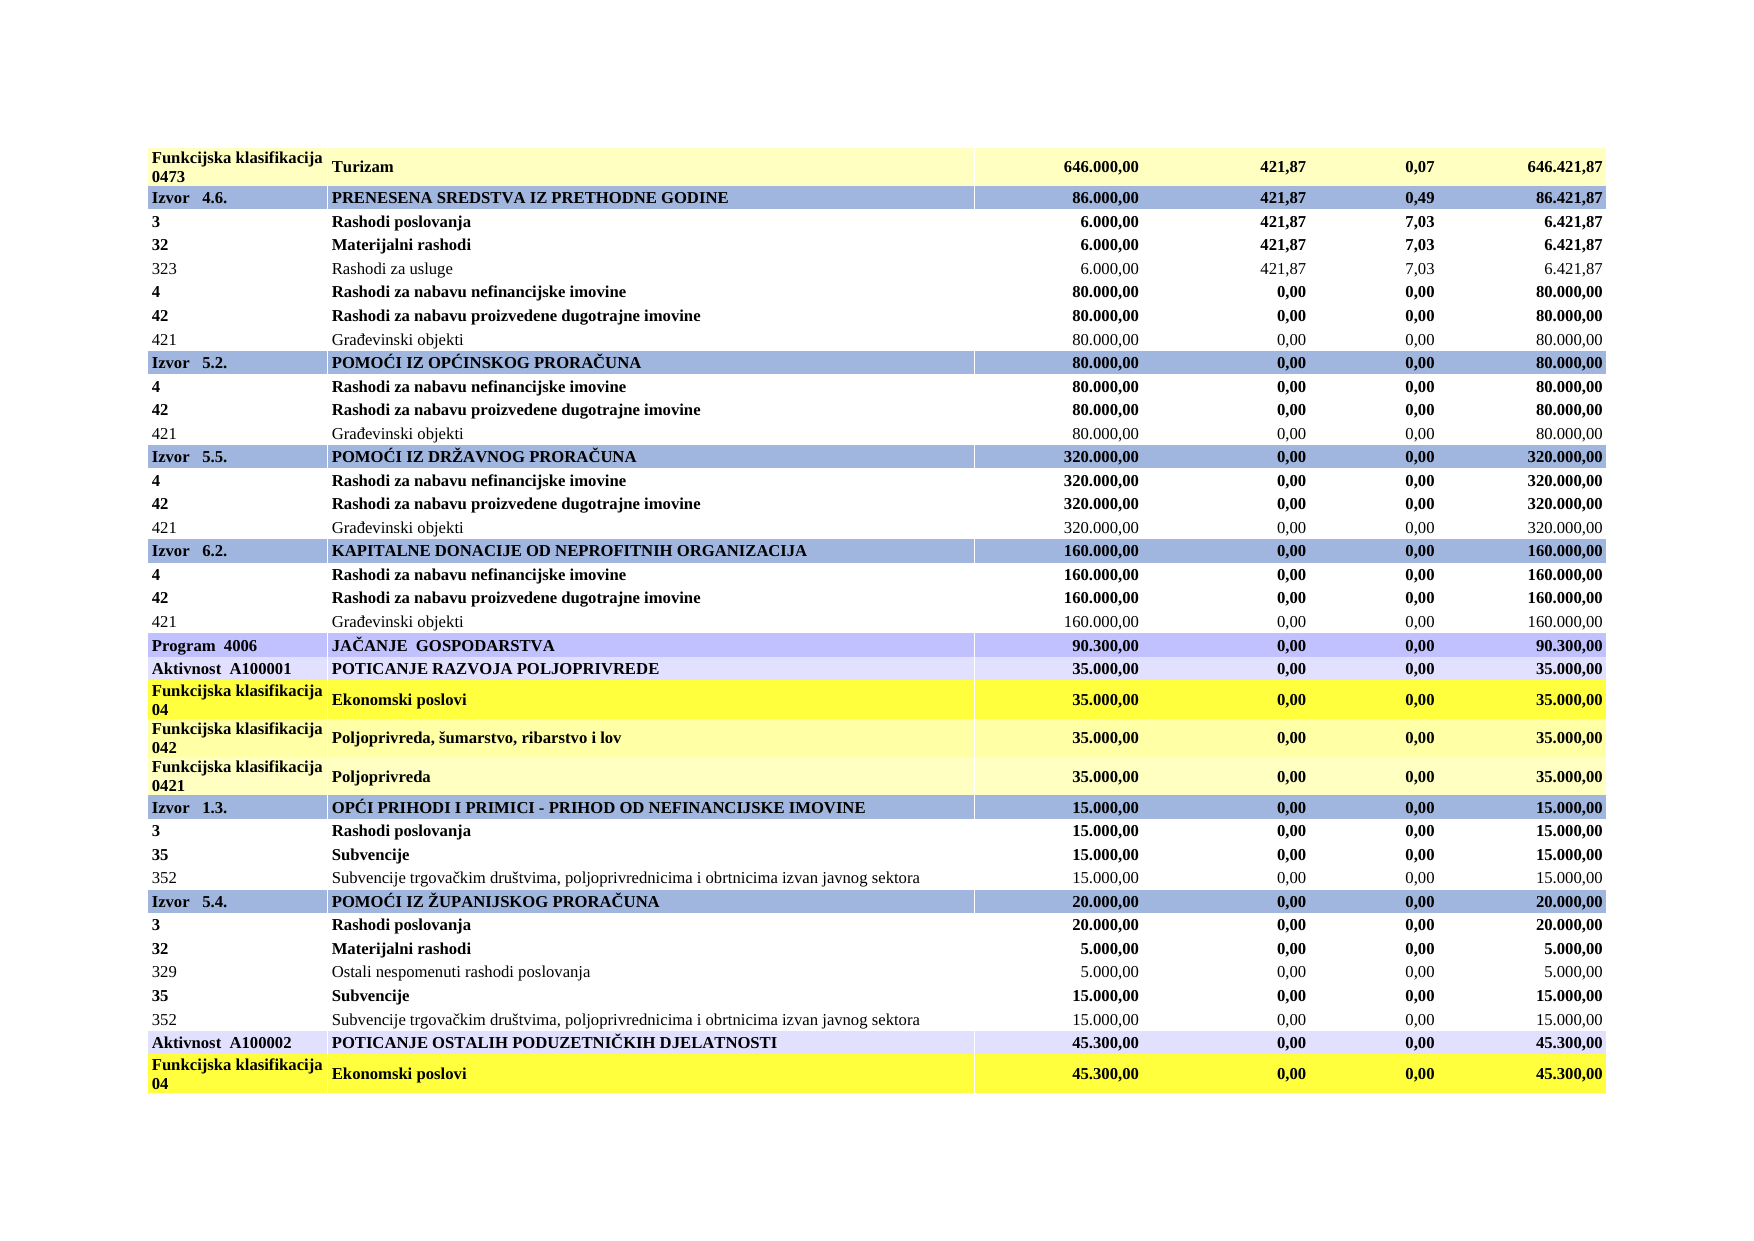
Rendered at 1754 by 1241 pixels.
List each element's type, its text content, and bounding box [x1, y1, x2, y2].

table_cell 15.000,00 [1438, 1007, 1606, 1031]
table_cell 0,00 [1310, 657, 1438, 680]
table_cell 0,00 [1143, 680, 1310, 719]
table_cell 15.000,00 [1438, 843, 1606, 866]
table_cell 4 [148, 563, 327, 586]
table_cell Građevinski objekti [328, 516, 974, 539]
table_cell 20.000,00 [975, 913, 1143, 937]
table_cell 320.000,00 [975, 469, 1143, 492]
table_cell 4 [148, 469, 327, 492]
table_cell 646.000,00 [975, 148, 1143, 186]
table_cell 0,00 [1310, 304, 1438, 327]
table_cell 6.421,87 [1438, 210, 1606, 233]
table_cell 42 [148, 492, 327, 516]
table_cell 80.000,00 [1438, 421, 1606, 445]
table_cell 35.000,00 [1438, 757, 1606, 795]
table_cell 80.000,00 [1438, 351, 1606, 374]
table_cell 7,03 [1310, 257, 1438, 280]
table_cell 80.000,00 [1438, 280, 1606, 304]
table_cell 160.000,00 [1438, 563, 1606, 586]
table_cell 20.000,00 [1438, 890, 1606, 913]
table_cell 15.000,00 [975, 795, 1143, 819]
table_cell 0,00 [1143, 937, 1310, 960]
table_cell 0,00 [1143, 890, 1310, 913]
table_cell 0,00 [1143, 1031, 1310, 1054]
table_cell 0,00 [1310, 586, 1438, 610]
table_cell 0,00 [1310, 984, 1438, 1007]
table_cell 5.000,00 [975, 960, 1143, 984]
table_cell 160.000,00 [1438, 586, 1606, 610]
table_cell 0,00 [1143, 421, 1310, 445]
table_cell 0,00 [1143, 1007, 1310, 1031]
table_cell 0,00 [1310, 913, 1438, 937]
table_cell Materijalni rashodi [328, 233, 974, 257]
table_cell 0,00 [1143, 913, 1310, 937]
table_cell 0,00 [1143, 304, 1310, 327]
table_cell 0,00 [1143, 516, 1310, 539]
table_cell Poljoprivreda, šumarstvo, ribarstvo i lov [328, 719, 974, 757]
table_cell 80.000,00 [975, 351, 1143, 374]
table_cell Građevinski objekti [328, 610, 974, 633]
table_cell 15.000,00 [1438, 866, 1606, 889]
table_cell 45.300,00 [975, 1054, 1143, 1093]
table_cell 0,00 [1143, 984, 1310, 1007]
table_cell 0,00 [1143, 819, 1310, 842]
table_cell PRENESENA SREDSTVA IZ PRETHODNE GODINE [328, 186, 974, 209]
table_cell 0,00 [1143, 1054, 1310, 1093]
table_cell 15.000,00 [975, 1007, 1143, 1031]
table_cell 35.000,00 [1438, 657, 1606, 680]
table_cell Subvencije trgovačkim društvima, poljoprivrednicima i obrtnicima izvan javnog sektora [328, 866, 974, 889]
table_cell 0,00 [1143, 351, 1310, 374]
table_cell Izvor 5.5. [148, 445, 327, 468]
table_cell 15.000,00 [975, 843, 1143, 866]
table_cell Aktivnost A100002 [148, 1031, 327, 1054]
table_cell 15.000,00 [1438, 795, 1606, 819]
table_cell 42 [148, 586, 327, 610]
table_cell 0,00 [1143, 445, 1310, 468]
table_cell 35.000,00 [975, 680, 1143, 719]
table_cell 35 [148, 843, 327, 866]
table_cell 15.000,00 [975, 866, 1143, 889]
table_cell 80.000,00 [1438, 398, 1606, 421]
table_cell Aktivnost A100001 [148, 657, 327, 680]
table_cell 646.421,87 [1438, 148, 1606, 186]
table_cell 0,00 [1310, 351, 1438, 374]
table_cell 45.300,00 [975, 1031, 1143, 1054]
table_cell 0,00 [1143, 633, 1310, 657]
table_cell OPĆI PRIHODI I PRIMICI - PRIHOD OD NEFINANCIJSKE IMOVINE [328, 795, 974, 819]
table_cell 5.000,00 [1438, 937, 1606, 960]
table_cell 0,00 [1310, 421, 1438, 445]
table_cell 35 [148, 984, 327, 1007]
table_cell 0,00 [1310, 819, 1438, 842]
table_cell 0,00 [1143, 492, 1310, 516]
table_cell Rashodi za nabavu nefinancijske imovine [328, 563, 974, 586]
table_cell 15.000,00 [1438, 984, 1606, 1007]
table_cell 6.000,00 [975, 257, 1143, 280]
table_cell Poljoprivreda [328, 757, 974, 795]
table_cell POMOĆI IZ DRŽAVNOG PRORAČUNA [328, 445, 974, 468]
table_cell 90.300,00 [975, 633, 1143, 657]
table_cell 20.000,00 [975, 890, 1143, 913]
table_cell KAPITALNE DONACIJE OD NEPROFITNIH ORGANIZACIJA [328, 539, 974, 563]
table_cell 0,00 [1310, 960, 1438, 984]
table_cell 20.000,00 [1438, 913, 1606, 937]
table_cell 3 [148, 913, 327, 937]
table_cell 6.000,00 [975, 233, 1143, 257]
table_cell 0,00 [1310, 633, 1438, 657]
table_cell 0,00 [1143, 843, 1310, 866]
table_cell 32 [148, 233, 327, 257]
table_cell 6.000,00 [975, 210, 1143, 233]
table_cell Izvor 4.6. [148, 186, 327, 209]
table_cell 160.000,00 [975, 586, 1143, 610]
table_cell 421,87 [1143, 210, 1310, 233]
table_cell POMOĆI IZ ŽUPANIJSKOG PRORAČUNA [328, 890, 974, 913]
table_cell 80.000,00 [975, 421, 1143, 445]
table_cell 0,00 [1143, 469, 1310, 492]
table_cell 320.000,00 [975, 516, 1143, 539]
table_cell 0,00 [1143, 374, 1310, 398]
table_cell 0,00 [1143, 657, 1310, 680]
table_cell JAČANJE GOSPODARSTVA [328, 633, 974, 657]
table_cell Rashodi za nabavu proizvedene dugotrajne imovine [328, 304, 974, 327]
table_cell 35.000,00 [975, 757, 1143, 795]
table_cell 160.000,00 [975, 539, 1143, 563]
table_cell Građevinski objekti [328, 327, 974, 351]
table_cell 42 [148, 304, 327, 327]
table_cell Ekonomski poslovi [328, 1054, 974, 1093]
table_cell 0,00 [1143, 327, 1310, 351]
table_cell 0,00 [1310, 445, 1438, 468]
table_cell 352 [148, 866, 327, 889]
table_cell Funkcijska klasifikacija 0421 [148, 757, 327, 795]
table_cell 0,00 [1143, 398, 1310, 421]
table_cell 45.300,00 [1438, 1031, 1606, 1054]
table_cell 0,00 [1143, 610, 1310, 633]
table_cell 0,00 [1143, 563, 1310, 586]
table_cell 80.000,00 [1438, 327, 1606, 351]
table_cell 7,03 [1310, 210, 1438, 233]
table_cell POTICANJE RAZVOJA POLJOPRIVREDE [328, 657, 974, 680]
table_cell 0,00 [1310, 866, 1438, 889]
table_cell 45.300,00 [1438, 1054, 1606, 1093]
table_cell 35.000,00 [1438, 719, 1606, 757]
table_cell Ekonomski poslovi [328, 680, 974, 719]
table_cell 0,00 [1310, 795, 1438, 819]
table_cell 32 [148, 937, 327, 960]
table_cell Rashodi poslovanja [328, 210, 974, 233]
table_cell Subvencije [328, 843, 974, 866]
table_cell 320.000,00 [1438, 516, 1606, 539]
table_cell 80.000,00 [975, 280, 1143, 304]
table_cell 6.421,87 [1438, 257, 1606, 280]
table_cell 0,00 [1310, 937, 1438, 960]
table_cell Rashodi poslovanja [328, 913, 974, 937]
table_cell 0,00 [1310, 539, 1438, 563]
table_cell Izvor 5.2. [148, 351, 327, 374]
table_cell 0,00 [1310, 516, 1438, 539]
table_cell Funkcijska klasifikacija 04 [148, 680, 327, 719]
table_cell 0,00 [1310, 492, 1438, 516]
table_cell 0,00 [1143, 866, 1310, 889]
table_cell 0,00 [1143, 757, 1310, 795]
table_cell 80.000,00 [975, 374, 1143, 398]
table_cell Rashodi za nabavu nefinancijske imovine [328, 280, 974, 304]
table_cell 42 [148, 398, 327, 421]
table_cell 80.000,00 [975, 304, 1143, 327]
table_cell 0,00 [1310, 680, 1438, 719]
table_cell 320.000,00 [975, 445, 1143, 468]
table_cell 323 [148, 257, 327, 280]
table_cell 3 [148, 210, 327, 233]
table_cell 0,00 [1143, 719, 1310, 757]
table_cell 6.421,87 [1438, 233, 1606, 257]
table_cell Građevinski objekti [328, 421, 974, 445]
table_cell 0,00 [1143, 795, 1310, 819]
table_cell 352 [148, 1007, 327, 1031]
table_cell 86.421,87 [1438, 186, 1606, 209]
table_cell 35.000,00 [975, 657, 1143, 680]
table_cell 5.000,00 [975, 937, 1143, 960]
table_cell Subvencije [328, 984, 974, 1007]
table_cell 0,07 [1310, 148, 1438, 186]
table_cell 320.000,00 [1438, 445, 1606, 468]
table_cell Turizam [328, 148, 974, 186]
table_cell 15.000,00 [1438, 819, 1606, 842]
table_cell Program 4006 [148, 633, 327, 657]
table_cell 80.000,00 [975, 327, 1143, 351]
table_cell Rashodi za nabavu nefinancijske imovine [328, 469, 974, 492]
table_cell 0,00 [1310, 843, 1438, 866]
table_cell 0,00 [1143, 960, 1310, 984]
table_cell Izvor 5.4. [148, 890, 327, 913]
table_cell 0,00 [1310, 890, 1438, 913]
table_cell Izvor 6.2. [148, 539, 327, 563]
table_cell 15.000,00 [975, 984, 1143, 1007]
table_cell 0,00 [1143, 280, 1310, 304]
table_cell Funkcijska klasifikacija 0473 [148, 148, 327, 186]
table_cell POMOĆI IZ OPĆINSKOG PRORAČUNA [328, 351, 974, 374]
table_cell 421,87 [1143, 233, 1310, 257]
table_cell 0,00 [1143, 539, 1310, 563]
table_cell Rashodi za nabavu proizvedene dugotrajne imovine [328, 586, 974, 610]
table_cell 15.000,00 [975, 819, 1143, 842]
table_cell 421,87 [1143, 257, 1310, 280]
table_cell 320.000,00 [975, 492, 1143, 516]
table_cell 0,00 [1310, 374, 1438, 398]
table_cell 421,87 [1143, 186, 1310, 209]
table_cell Subvencije trgovačkim društvima, poljoprivrednicima i obrtnicima izvan javnog sektora [328, 1007, 974, 1031]
table_cell 80.000,00 [975, 398, 1143, 421]
table_cell 0,00 [1310, 327, 1438, 351]
table_cell 421 [148, 610, 327, 633]
table_cell 5.000,00 [1438, 960, 1606, 984]
table_cell 0,00 [1310, 398, 1438, 421]
table_cell 421 [148, 516, 327, 539]
table_cell 421,87 [1143, 148, 1310, 186]
table_cell Rashodi za nabavu proizvedene dugotrajne imovine [328, 398, 974, 421]
table_cell 0,00 [1310, 280, 1438, 304]
table_cell POTICANJE OSTALIH PODUZETNIČKIH DJELATNOSTI [328, 1031, 974, 1054]
table_cell Ostali nespomenuti rashodi poslovanja [328, 960, 974, 984]
table_cell 160.000,00 [975, 610, 1143, 633]
table_cell 0,00 [1143, 586, 1310, 610]
table_cell 35.000,00 [975, 719, 1143, 757]
table_cell 320.000,00 [1438, 469, 1606, 492]
table_cell 0,00 [1310, 563, 1438, 586]
table_cell 90.300,00 [1438, 633, 1606, 657]
table_cell 0,00 [1310, 610, 1438, 633]
table_cell 0,00 [1310, 1054, 1438, 1093]
table_cell Rashodi za nabavu proizvedene dugotrajne imovine [328, 492, 974, 516]
table_cell 3 [148, 819, 327, 842]
table_cell Rashodi poslovanja [328, 819, 974, 842]
table_cell 80.000,00 [1438, 374, 1606, 398]
table_cell 160.000,00 [1438, 610, 1606, 633]
table_cell 0,49 [1310, 186, 1438, 209]
table_cell Funkcijska klasifikacija 042 [148, 719, 327, 757]
table_cell 0,00 [1310, 1031, 1438, 1054]
table_cell Funkcijska klasifikacija 04 [148, 1054, 327, 1093]
table_cell 0,00 [1310, 1007, 1438, 1031]
table_cell 320.000,00 [1438, 492, 1606, 516]
table_cell 7,03 [1310, 233, 1438, 257]
table_cell 0,00 [1310, 757, 1438, 795]
table_cell 0,00 [1310, 719, 1438, 757]
table_cell Materijalni rashodi [328, 937, 974, 960]
table_cell 4 [148, 374, 327, 398]
table_cell 0,00 [1310, 469, 1438, 492]
table_cell 35.000,00 [1438, 680, 1606, 719]
table_cell 329 [148, 960, 327, 984]
table_cell 4 [148, 280, 327, 304]
table_cell 86.000,00 [975, 186, 1143, 209]
table_cell 80.000,00 [1438, 304, 1606, 327]
table_cell 160.000,00 [975, 563, 1143, 586]
table_cell 421 [148, 421, 327, 445]
table_cell 160.000,00 [1438, 539, 1606, 563]
table_cell Rashodi za nabavu nefinancijske imovine [328, 374, 974, 398]
table_cell 421 [148, 327, 327, 351]
table_cell Rashodi za usluge [328, 257, 974, 280]
table_cell Izvor 1.3. [148, 795, 327, 819]
